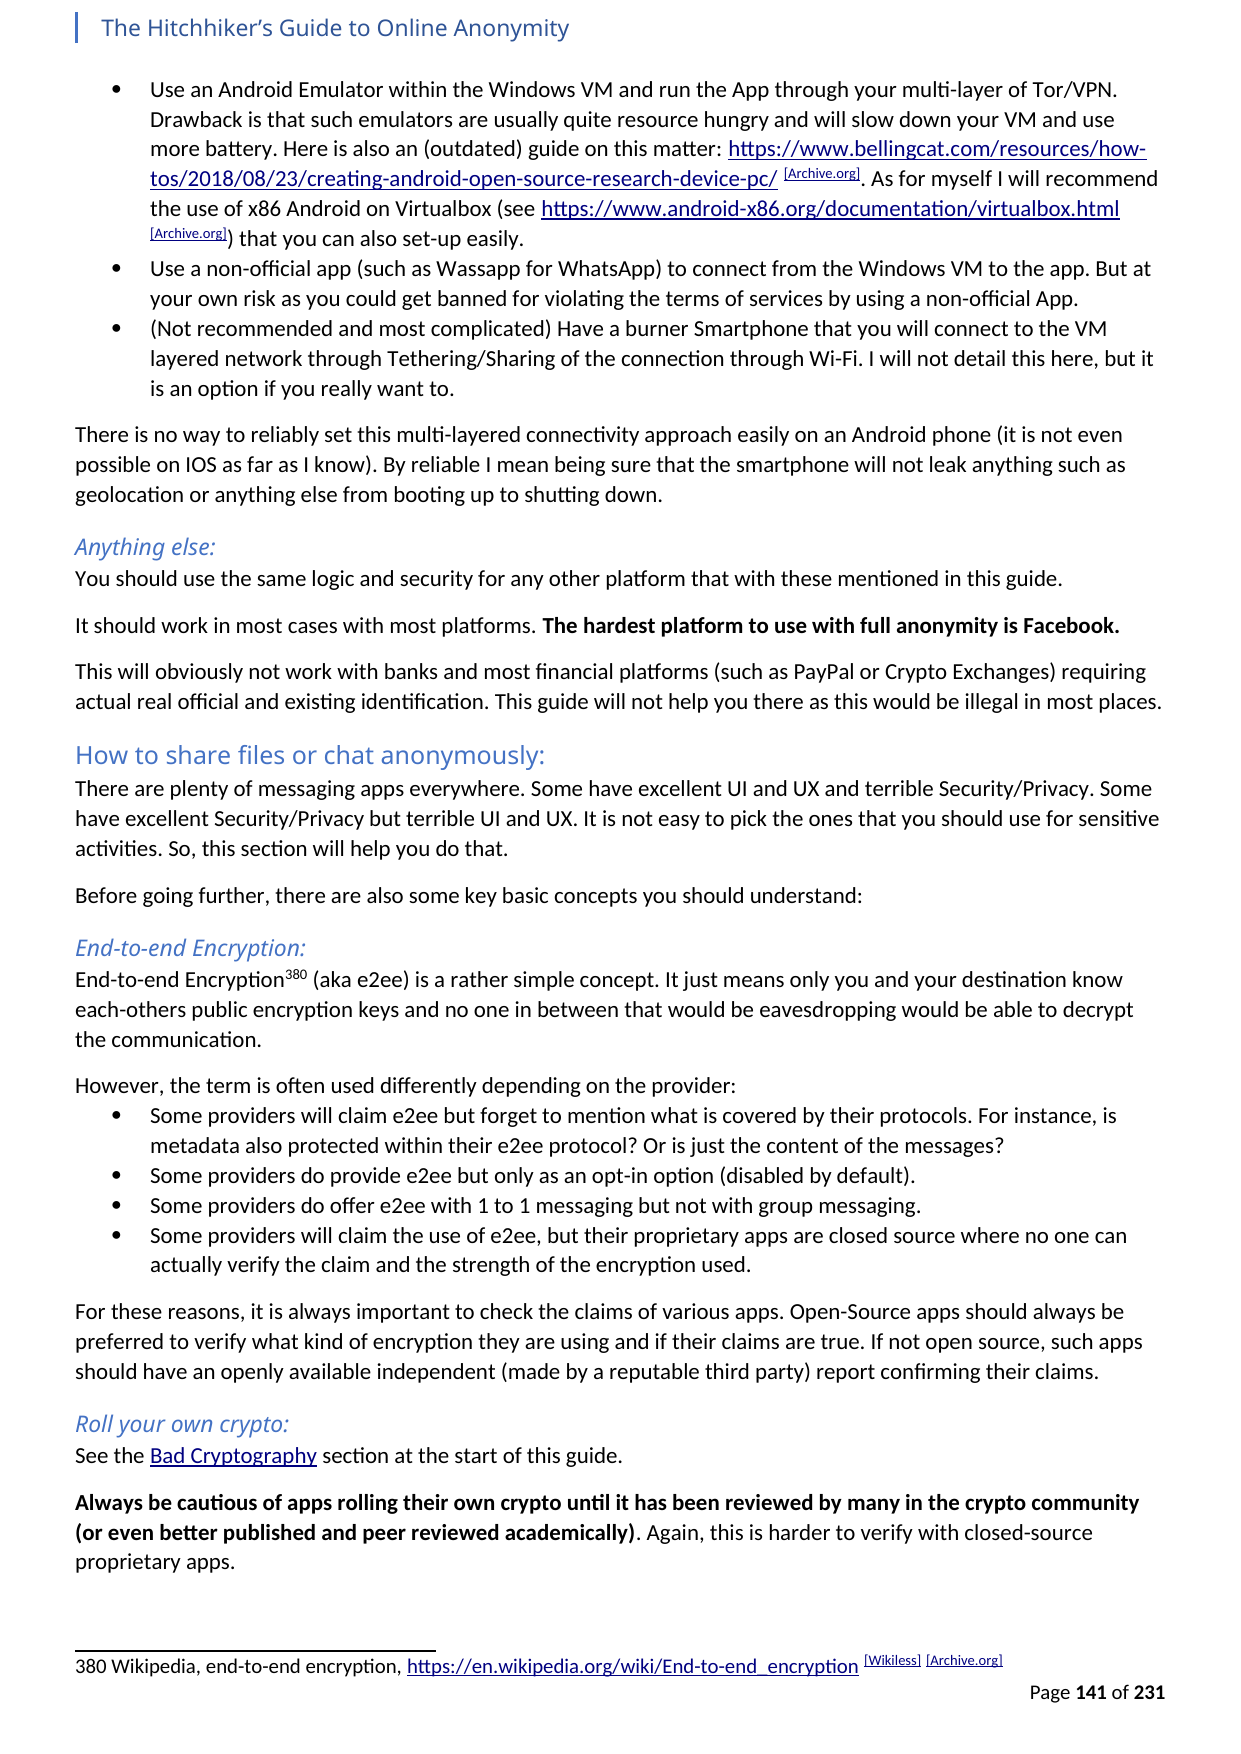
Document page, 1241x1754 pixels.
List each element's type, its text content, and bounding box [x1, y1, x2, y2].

subtitle Anything else: [75, 531, 1165, 562]
list Some providers will claim the use of e2ee, but their proprietary apps are closed source where no one can actually verify the claim and the strength of the encryption used. [112, 1221, 1165, 1279]
subtitle End-to-end Encryption: [75, 931, 1165, 963]
list Use a non-official app (such as Wassapp for WhatsApp) to connect from the Windows VM to the app. But at your own risk as you could get banned for violating the terms of services by using a non-official App. [112, 254, 1165, 312]
list Some providers do provide e2ee but only as an opt-in option (disabled by default). [112, 1161, 1165, 1189]
list Some providers will claim e2ee but forget to mention what is covered by their protocols. For instance, is metadata also protected within their e2ee protocol? Or is just the content of the messages? [112, 1101, 1165, 1159]
text It should work in most cases with most platforms. The hardest platform to use with full anonymity is Facebook. [75, 611, 1165, 639]
list Use an Android Emulator within the Windows VM and run the App through your multi-layer of Tor/VPN. Drawback is that such emulators are usually quite resource hungry and will slow down your VM and use more battery. Here is also an (outdated) guide on this matter: https://www.bellingcat.com/resources/how-tos/2018/08/23/creating-android-open-source-research-device-pc/ [Archive.org]. As for myself I will recommend the use of x86 Android on Virtualbox (see https://www.android-x86.org/documentation/virtualbox.html [Archive.org]) that you can also set-up easily. [112, 75, 1165, 252]
text See the Bad Cryptography section at the start of this guide. [75, 1441, 1165, 1469]
text Before going further, there are also some key basic concepts you should understand: [75, 881, 1165, 909]
text This will obviously not work with banks and most financial platforms (such as PayPal or Crypto Exchanges) requiring actual real official and existing identification. This guide will not help you there as this would be illegal in most places. [75, 657, 1165, 715]
subtitle How to share files or chat anonymously: [75, 738, 1165, 772]
list Some providers do offer e2ee with 1 to 1 messaging but not with group messaging. [112, 1191, 1165, 1219]
text You should use the same logic and security for any other platform that with these mentioned in this guide. [75, 564, 1165, 592]
text There is no way to reliably set this multi-layered connectivity approach easily on an Android phone (it is not even possible on IOS as far as I know). By reliable I mean being sure that the smartphone will not leak anything such as geolocation or anything else from booting up to shutting down. [75, 420, 1165, 508]
list (Not recommended and most complicated) Have a burner Smartphone that you will connect to the VM layered network through Tethering/Sharing of the connection through Wi-Fi. I will not detail this here, but it is an option if you really want to. [112, 314, 1165, 402]
text End-to-end Encryption (aka e2ee) is a rather simple concept. It just means only you and your destination know each-others public encryption keys and no one in between that would be eavesdropping would be able to decrypt the communication. [75, 965, 1165, 1053]
subtitle Roll your own crypto: [75, 1408, 1165, 1439]
text Wikipedia, end-to-end encryption, https://en.wikipedia.org/wiki/End-to-end_encryption [Wikiless] [Archive.org] [75, 1651, 1165, 1679]
text However, the term is often used differently depending on the provider: [75, 1071, 1165, 1099]
text For these reasons, it is always important to check the claims of various apps. Open-Source apps should always be preferred to verify what kind of encryption they are using and if their claims are true. If not open source, such apps should have an openly available independent (made by a reputable third party) report confirming their claims. [75, 1297, 1165, 1385]
text There are plenty of messaging apps everywhere. Some have excellent UI and UX and terrible Security/Privacy. Some have excellent Security/Privacy but terrible UI and UX. It is not easy to pick the ones that you should use for sensitive activities. So, this section will help you do that. [75, 774, 1165, 862]
text Always be cautious of apps rolling their own crypto until it has been reviewed by many in the crypto community (or even better published and peer reviewed academically). Again, this is harder to verify with closed-source proprietary apps. [75, 1488, 1165, 1576]
